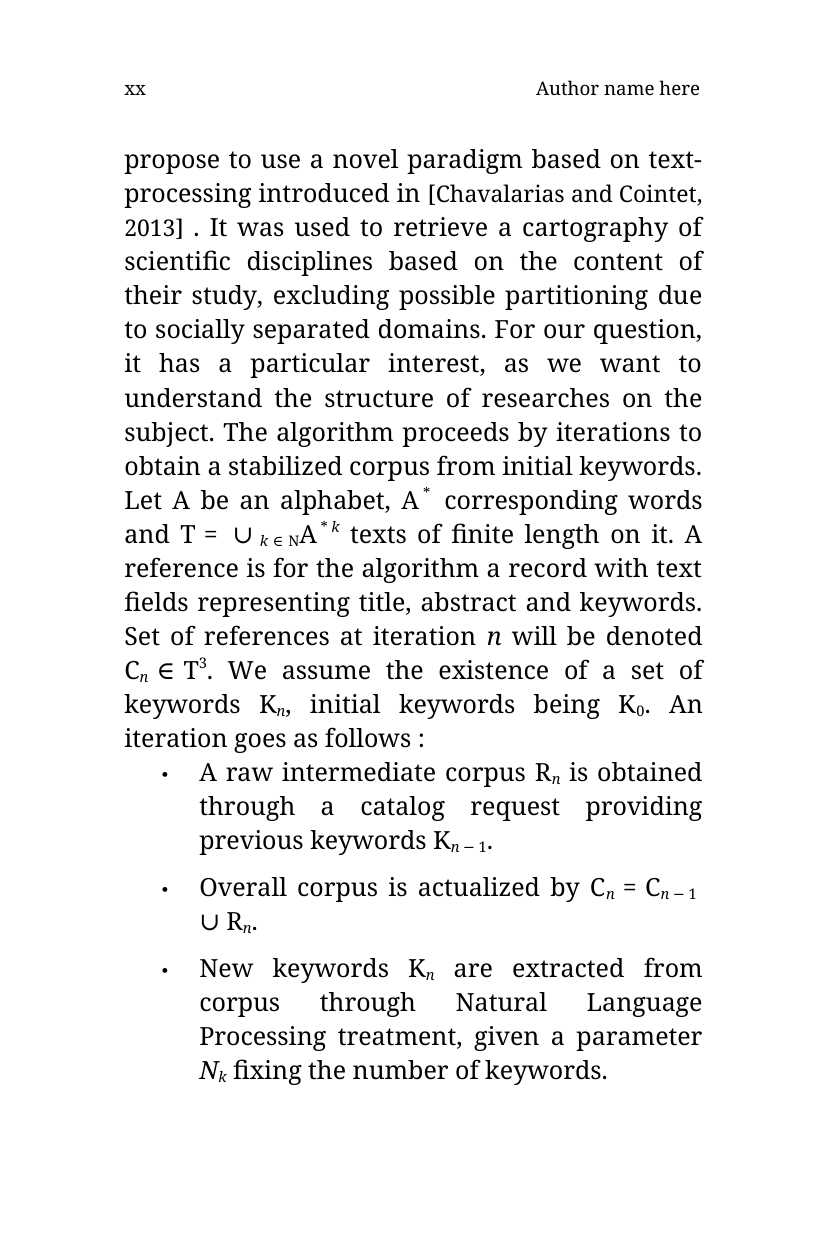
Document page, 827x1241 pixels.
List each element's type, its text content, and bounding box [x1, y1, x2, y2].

text propose to use a novel paradigm based on text-processing introduced in [Chavalarias and Cointet, 2013] . It was used to retrieve a cartography of scientific disciplines based on the content of their study, excluding possible partitioning due to socially separated domains. For our question, it has a particular interest, as we want to understand the structure of researches on the subject. The algorithm proceeds by iterations to obtain a stabilized corpus from initial keywords. [124, 142, 703, 482]
list Overall corpus is actualized by Cn = Cn − 1 ∪ Rn. [162, 869, 703, 938]
list New keywords Kn are extracted from corpus through Natural Language Processing treatment, given a parameter Nk fixing the number of keywords. [162, 950, 703, 1086]
text Let A be an alphabet, A * corresponding words and T = ∪ k ∈ NA * k texts of finite length on it. A reference is for the algorithm a record with text fields representing title, abstract and keywords. Set of references at iteration n will be denoted Cn ∈ T3. We assume the existence of a set of keywords Kn, initial keywords being K0. An iteration goes as follows : [124, 482, 703, 755]
list A raw intermediate corpus Rn is obtained through a catalog request providing previous keywords Kn − 1. [162, 755, 703, 857]
